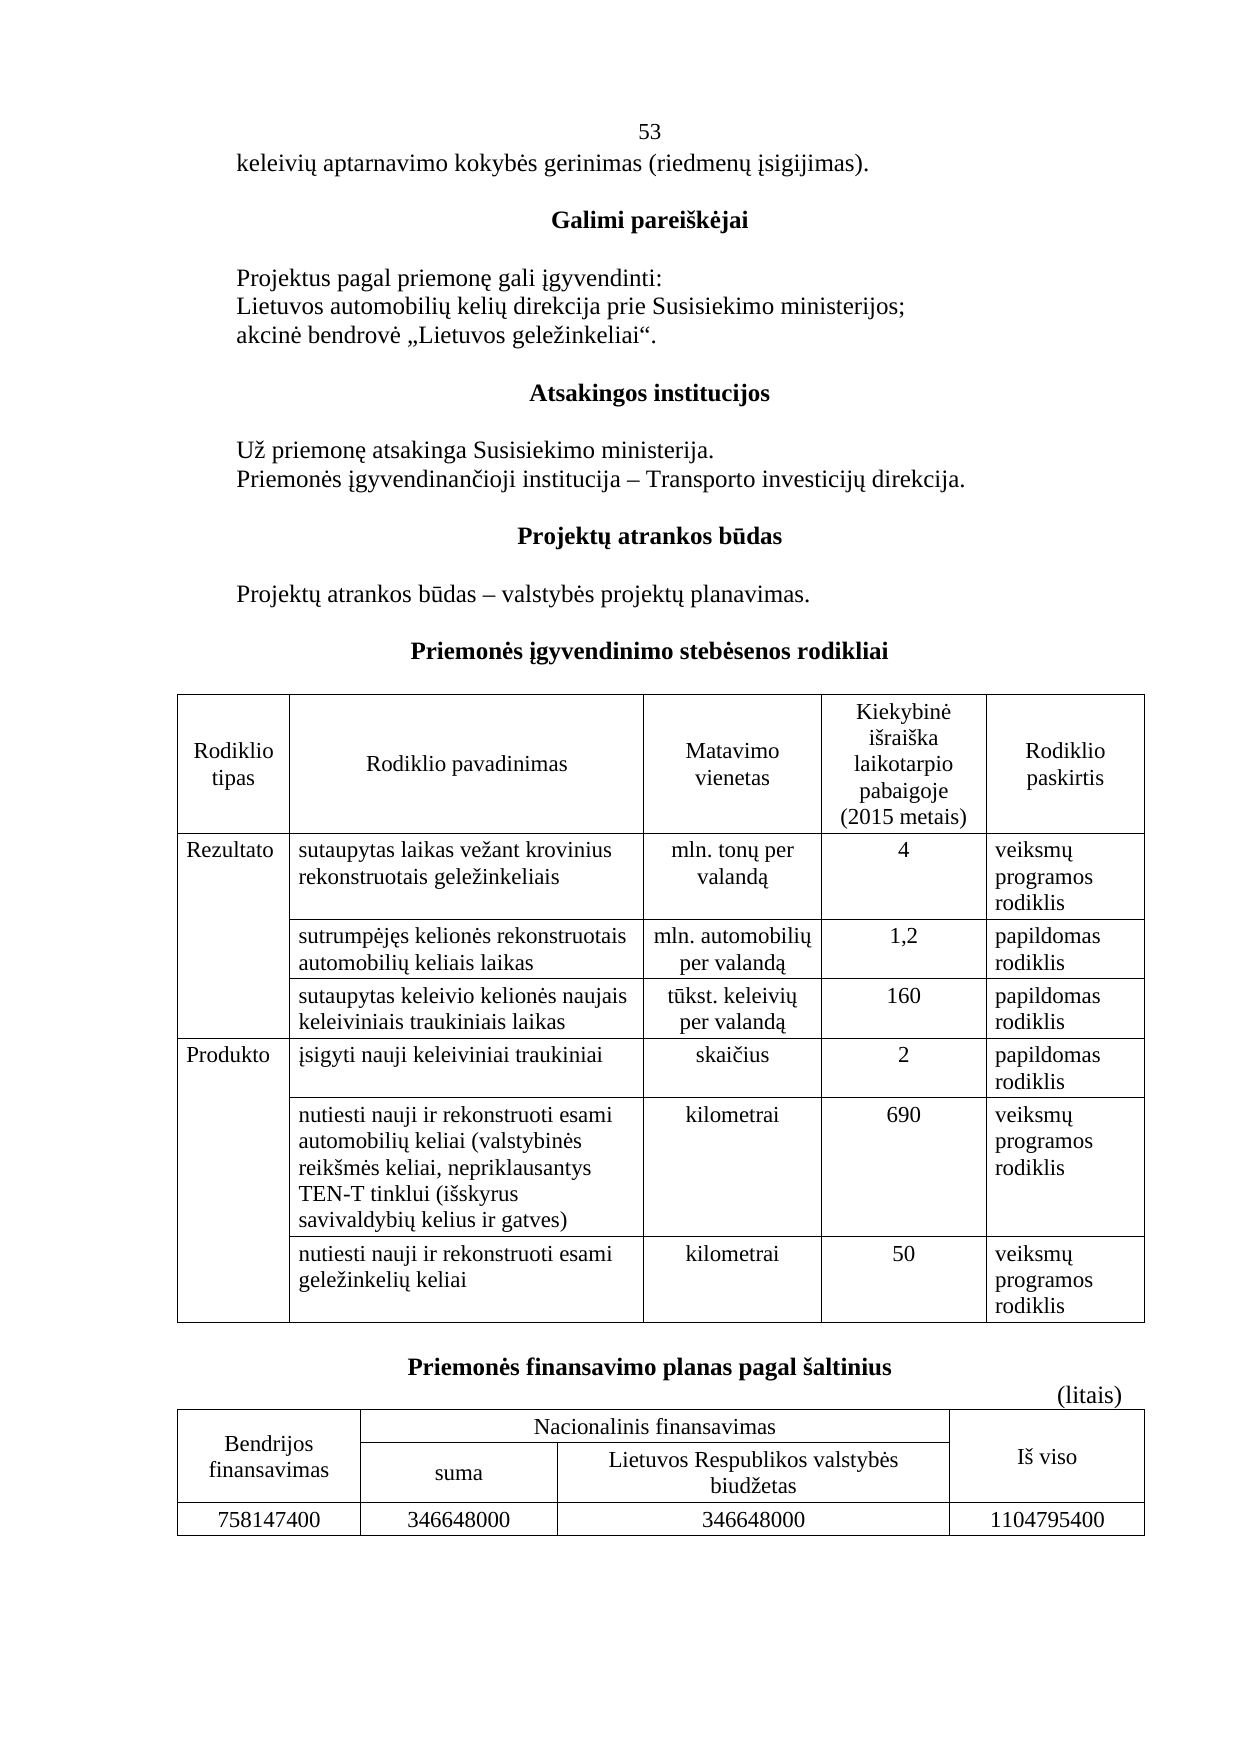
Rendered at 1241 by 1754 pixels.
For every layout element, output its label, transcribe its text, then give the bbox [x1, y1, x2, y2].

table_cell Rezultato [178, 834, 289, 1038]
table_cell nutiesti nauji ir rekonstruoti esami geležinkelių keliai [290, 1237, 643, 1322]
table_cell sutrumpėjęs kelionės rekonstruotais automobilių keliais laikas [290, 920, 643, 978]
text Projektų atrankos būdas – valstybės projektų planavimas. [177, 579, 1122, 608]
table_cell įsigyti nauji keleiviniai traukiniai [290, 1039, 643, 1097]
table_cell 346648000 [558, 1503, 949, 1535]
table_header Bendrijos finansavimas [178, 1410, 360, 1502]
text keleivių aptarnavimo kokybės gerinimas (riedmenų įsigijimas). [177, 148, 1122, 176]
text Lietuvos automobilių kelių direkcija prie Susisiekimo ministerijos; [177, 291, 1122, 320]
text Atsakingos institucijos [177, 378, 1122, 406]
table_cell suma [361, 1443, 557, 1502]
text Galimi pareiškėjai [177, 205, 1122, 234]
table_header Kiekybinė išraiška laikotarpio pabaigoje (2015 metais) [822, 695, 986, 832]
text Projektų atrankos būdas [177, 521, 1122, 550]
table_cell nutiesti nauji ir rekonstruoti esami automobilių keliai (valstybinės reikšmės keliai, nepriklausantys TEN-T tinklui (išskyrus savivaldybių kelius ir gatves) [290, 1098, 643, 1236]
table_cell 690 [822, 1098, 986, 1236]
table_cell kilometrai [644, 1098, 821, 1236]
text Priemonės įgyvendinančioji institucija – Transporto investicijų direkcija. [177, 464, 1122, 493]
table_cell Produkto [178, 1039, 289, 1322]
text akcinė bendrovė „Lietuvos geležinkeliai“. [177, 320, 1122, 349]
table_cell veiksmų programos rodiklis [987, 1098, 1144, 1236]
table_cell mln. automobilių per valandą [644, 920, 821, 978]
table_header Rodiklio pavadinimas [290, 695, 643, 832]
table_cell veiksmų programos rodiklis [987, 834, 1144, 918]
table_cell 758147400 [178, 1503, 360, 1535]
table_cell 4 [822, 834, 986, 918]
table_cell sutaupytas laikas vežant krovinius rekonstruotais geležinkeliais [290, 834, 643, 918]
text Projektus pagal priemonę gali įgyvendinti: [177, 263, 1122, 291]
table_header Matavimo vienetas [644, 695, 821, 832]
table_cell kilometrai [644, 1237, 821, 1322]
table_cell 1104795400 [950, 1503, 1144, 1535]
table_cell 346648000 [361, 1503, 557, 1535]
table_cell Lietuvos Respublikos valstybės biudžetas [558, 1443, 949, 1502]
text Priemonės įgyvendinimo stebėsenos rodikliai [177, 636, 1122, 665]
text (litais) [177, 1380, 1122, 1409]
table_cell skaičius [644, 1039, 821, 1097]
table_cell papildomas rodiklis [987, 920, 1144, 978]
table_cell 1,2 [822, 920, 986, 978]
table_cell tūkst. keleivių per valandą [644, 979, 821, 1038]
table_cell 2 [822, 1039, 986, 1097]
table_header Nacionalinis finansavimas [361, 1410, 949, 1442]
table_cell 50 [822, 1237, 986, 1322]
table_header Rodiklio paskirtis [987, 695, 1144, 832]
table_cell mln. tonų per valandą [644, 834, 821, 918]
table_cell papildomas rodiklis [987, 979, 1144, 1038]
text Už priemonę atsakinga Susisiekimo ministerija. [177, 435, 1122, 464]
table_cell veiksmų programos rodiklis [987, 1237, 1144, 1322]
table_cell sutaupytas keleivio kelionės naujais keleiviniais traukiniais laikas [290, 979, 643, 1038]
table_cell 160 [822, 979, 986, 1038]
table_cell papildomas rodiklis [987, 1039, 1144, 1097]
table_header Rodiklio tipas [178, 695, 289, 832]
text Priemonės finansavimo planas pagal šaltinius [177, 1352, 1122, 1380]
table_header Iš viso [950, 1410, 1144, 1502]
